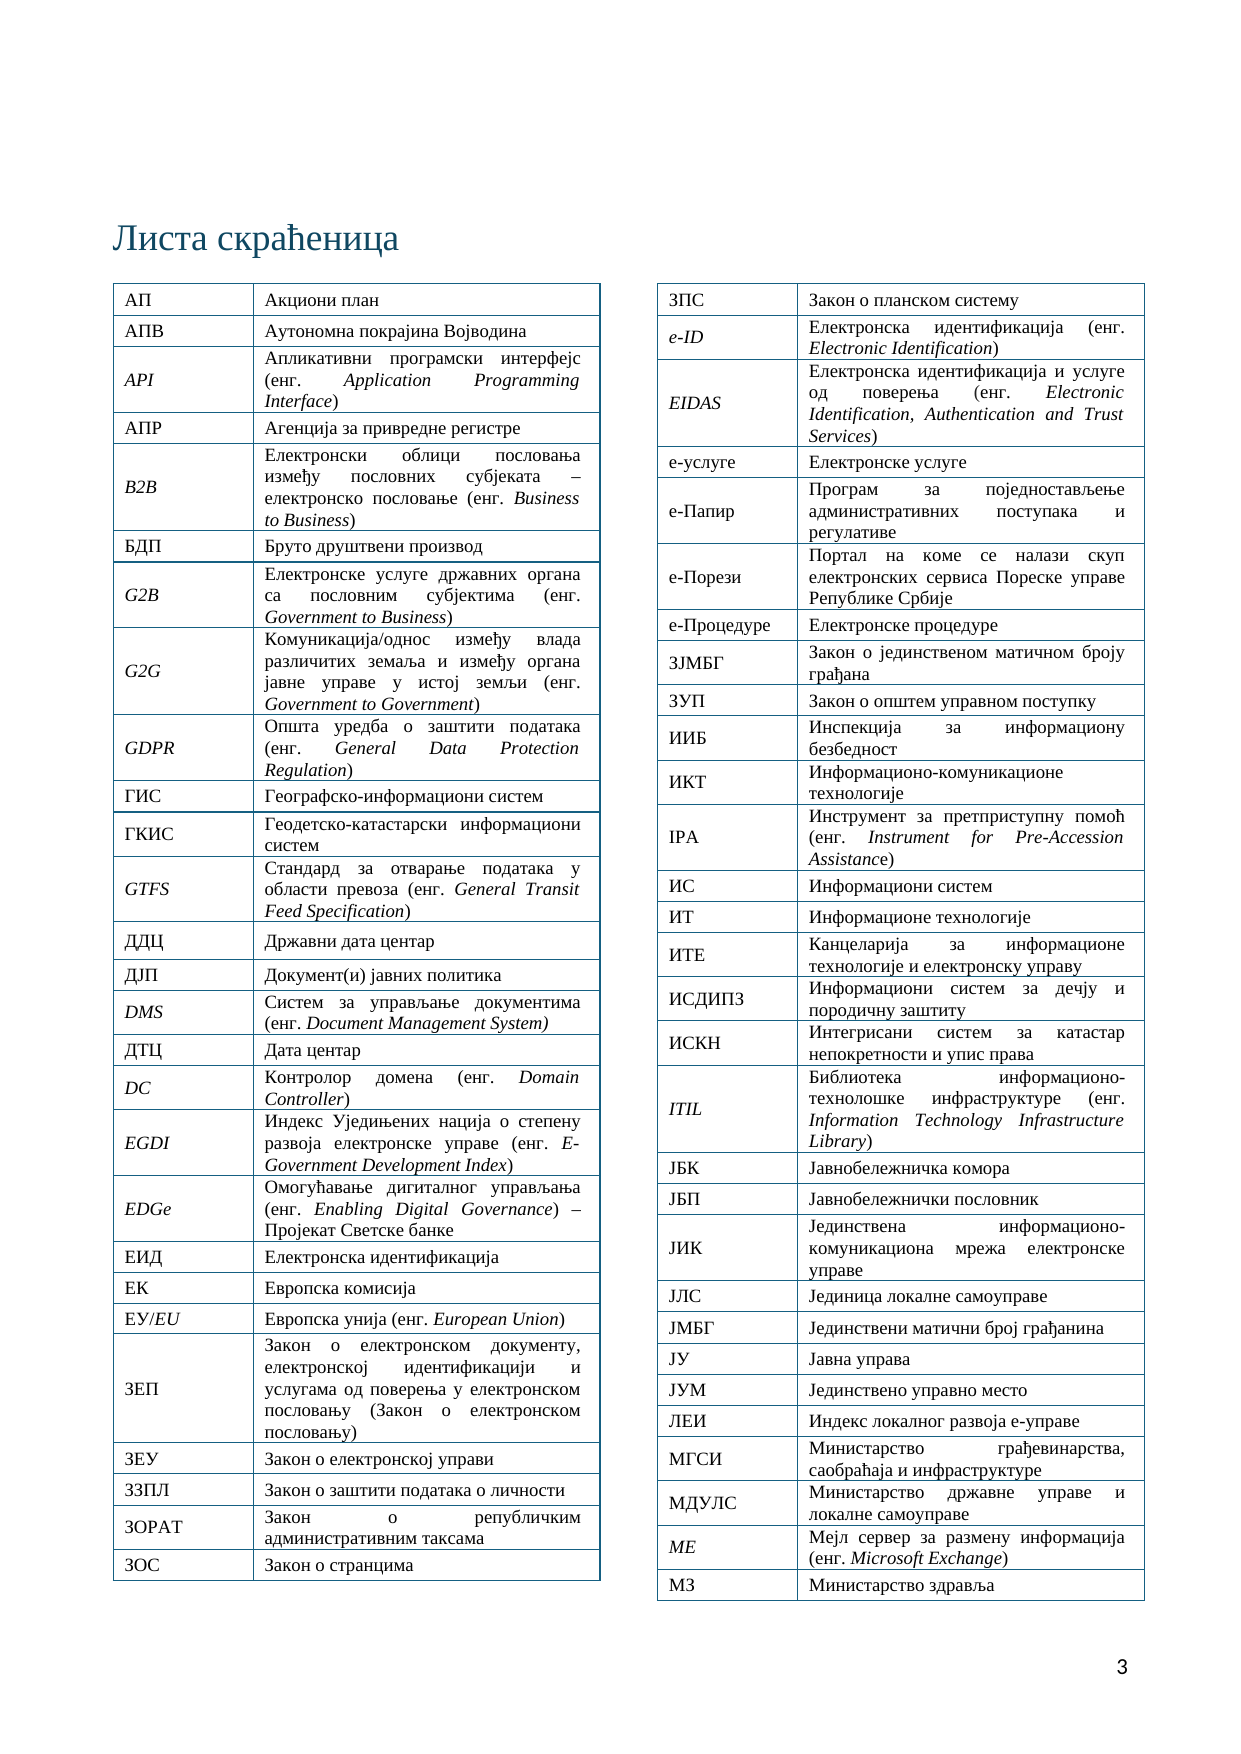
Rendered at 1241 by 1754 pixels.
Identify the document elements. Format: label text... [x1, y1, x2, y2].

table_cell Информационо-комуникационе технологије [798, 761, 1144, 804]
table_cell Државни дата центар [254, 922, 599, 958]
table_cell МГСИ [658, 1437, 797, 1480]
table_cell ME [658, 1526, 797, 1569]
table_cell Документ(и) јавних политика [254, 960, 599, 990]
table_cell ЗЗПЛ [114, 1474, 253, 1504]
table_cell ГКИС [114, 813, 253, 856]
table_cell EIDAS [658, 360, 797, 446]
table_cell ИКТ [658, 761, 797, 804]
table_cell Закон о републичким административним таксама [254, 1506, 599, 1549]
table_cell Министарство здравља [798, 1570, 1144, 1600]
table_cell Европска унија (енг. European Union) [254, 1304, 599, 1333]
table_cell Електронске услуге [798, 447, 1144, 477]
table_cell ЗОРАТ [114, 1506, 253, 1549]
table_cell Омогућавање дигиталног управљања (енг. Enabling Digital Governance) – Пројекат Светске банке [254, 1176, 599, 1241]
table_cell Комуникација/однос између влада различитих земаља и између органа јавне управе у истој земљи (енг. Government to Government) [254, 628, 599, 714]
table_cell G2G [114, 628, 253, 714]
table_cell e-ID [658, 316, 797, 359]
table_cell Јавнобележнички пословник [798, 1184, 1144, 1214]
table_cell Закон о заштити података о личности [254, 1474, 599, 1504]
table_cell ЈМБГ [658, 1312, 797, 1342]
table_cell ЗПС [658, 284, 797, 314]
table_cell Канцеларија за информационе технологије и електронску управу [798, 933, 1144, 976]
table_cell е-Папир [658, 478, 797, 543]
table_cell Јединствено управно место [798, 1375, 1144, 1405]
table_cell Општа уредба о заштити података (енг. General Data Protection Regulation) [254, 715, 599, 780]
table_cell Министарство државне управе и локалне самоуправе [798, 1481, 1144, 1524]
table_cell Електронска идентификација и услуге од поверења (енг. Electronic Identification, Authentication and Trust Services) [798, 360, 1144, 446]
table_cell е-Порези [658, 544, 797, 609]
table_cell Бруто друштвени производ [254, 531, 599, 561]
table_cell ЛЕИ [658, 1406, 797, 1436]
table_cell ДДЦ [114, 922, 253, 958]
table_header Акциони план [254, 284, 599, 314]
table_cell Закон о општем управном поступку [798, 685, 1144, 715]
table_cell B2B [114, 444, 253, 530]
table_cell ЈУ [658, 1344, 797, 1374]
table_cell Електронске услуге државних органа са пословним субјектима (енг. Government to Business) [254, 563, 599, 627]
table_cell Дата центар [254, 1035, 599, 1065]
table_cell Мејл сервер за размену информација (енг. Microsoft Exchange) [798, 1526, 1144, 1569]
table_cell ЈБК [658, 1153, 797, 1183]
table_cell Портал на коме се налази скуп електронских сервиса Пореске управе Републике Србије [798, 544, 1144, 609]
table_cell Информациони систем [798, 871, 1144, 901]
table_cell ITIL [658, 1066, 797, 1152]
table_cell Европска комисија [254, 1273, 599, 1303]
table_cell ЈЛС [658, 1281, 797, 1311]
table_cell G2B [114, 563, 253, 627]
table_cell е-Процедуре [658, 610, 797, 640]
table_cell EDGe [114, 1176, 253, 1241]
table_cell Интегрисани систем за катастар непокретности и упис права [798, 1021, 1144, 1064]
table_cell Министарство грађевинарства, саобраћаја и инфраструктуре [798, 1437, 1144, 1480]
table_cell ЗОС [114, 1550, 253, 1580]
subtitle Листа скраћеница [112, 215, 1128, 258]
table_cell Геодетско-катастарски информациони систем [254, 813, 599, 856]
table_cell Информациони систем за дечју и породичну заштиту [798, 977, 1144, 1020]
table_cell Закон о планском систему [798, 284, 1144, 314]
table_cell ДЈП [114, 960, 253, 990]
table_cell ИС [658, 871, 797, 901]
table_cell Агенција за привредне регистре [254, 413, 599, 443]
table_cell МДУЛС [658, 1481, 797, 1524]
table_cell DC [114, 1066, 253, 1109]
table_cell Библиотека информационо-технолошке инфраструктуре (енг. Information Technology Infrastructure Library) [798, 1066, 1144, 1152]
table_cell ЈУМ [658, 1375, 797, 1405]
table_cell Систем за управљање документима (енг. Document Management System) [254, 991, 599, 1034]
table_cell GTFS [114, 857, 253, 921]
table_cell ИСКН [658, 1021, 797, 1064]
table_cell ИТЕ [658, 933, 797, 976]
table_cell ЈБП [658, 1184, 797, 1214]
table_cell Географско-информациони систем [254, 781, 599, 811]
table_cell Закон о јединственом матичном броју грађана [798, 641, 1144, 684]
table_cell Електронска идентификација (енг. Electronic Identification) [798, 316, 1144, 359]
table_cell Закон о електронском документу, електронској идентификацији и услугама од поверења у електронском пословању (Закон о електронском пословању) [254, 1334, 599, 1442]
table_cell Јединствена информационо-комуникациона мрежа електронске управе [798, 1215, 1144, 1280]
table_cell Јединица локалне самоуправе [798, 1281, 1144, 1311]
table_cell ЗЕП [114, 1334, 253, 1442]
table_cell Аутономна покрајина Војводина [254, 316, 599, 346]
table_cell ЕУ/EU [114, 1304, 253, 1333]
table_cell АПР [114, 413, 253, 443]
table_cell JИК [658, 1215, 797, 1280]
table_cell Електронски облици пословања између пословних субјеката – електронско пословање (енг. Business to Business) [254, 444, 599, 530]
table_cell Контролор домена (енг. Domain Controller) [254, 1066, 599, 1109]
table_cell МЗ [658, 1570, 797, 1600]
table_cell Електронске процедуре [798, 610, 1144, 640]
table_cell GDPR [114, 715, 253, 780]
table_cell е-услуге [658, 447, 797, 477]
table_cell API [114, 347, 253, 412]
table_cell ДТЦ [114, 1035, 253, 1065]
table_header АП [114, 284, 253, 314]
table_cell БДП [114, 531, 253, 561]
table_cell ИСДИПЗ [658, 977, 797, 1020]
table_cell Јединствени матични број грађанина [798, 1312, 1144, 1342]
table_cell Информационе технологије [798, 902, 1144, 932]
table_cell Програм за поједностављење административних поступака и регулативе [798, 478, 1144, 543]
table_cell EGDI [114, 1110, 253, 1175]
table_cell Закон о странцима [254, 1550, 599, 1580]
table_cell ЗУП [658, 685, 797, 715]
table_cell Инструмент за претприступну помоћ (енг. Instrument for Pre-Accession Assistance) [798, 805, 1144, 869]
table_cell Инспекција за информациону безбедност [798, 716, 1144, 759]
table_cell АПВ [114, 316, 253, 346]
table_cell Апликативни програмски интерфејс (енг. Аpplication Programming Interface) [254, 347, 599, 412]
table_cell Стандард за отварање података у области превоза (енг. General Transit Feed Specification) [254, 857, 599, 921]
table_cell DMS [114, 991, 253, 1034]
table_cell IPA [658, 805, 797, 869]
table_cell EИД [114, 1242, 253, 1272]
table_cell Закон о електронској управи [254, 1443, 599, 1473]
table_cell ЗЕУ [114, 1443, 253, 1473]
table_cell Индекс Уједињених нација о степену развоја електронске управе (енг. E-Government Development Index) [254, 1110, 599, 1175]
table_cell ИТ [658, 902, 797, 932]
table_cell ЕК [114, 1273, 253, 1303]
table_cell Индекс локалног развоја е-управе [798, 1406, 1144, 1436]
table_cell Електронска идентификација [254, 1242, 599, 1272]
table_cell Јавнобележничка комора [798, 1153, 1144, 1183]
table_cell ЗЈМБГ [658, 641, 797, 684]
table_cell ГИС [114, 781, 253, 811]
table_cell ИИБ [658, 716, 797, 759]
table_cell Јавна управа [798, 1344, 1144, 1374]
